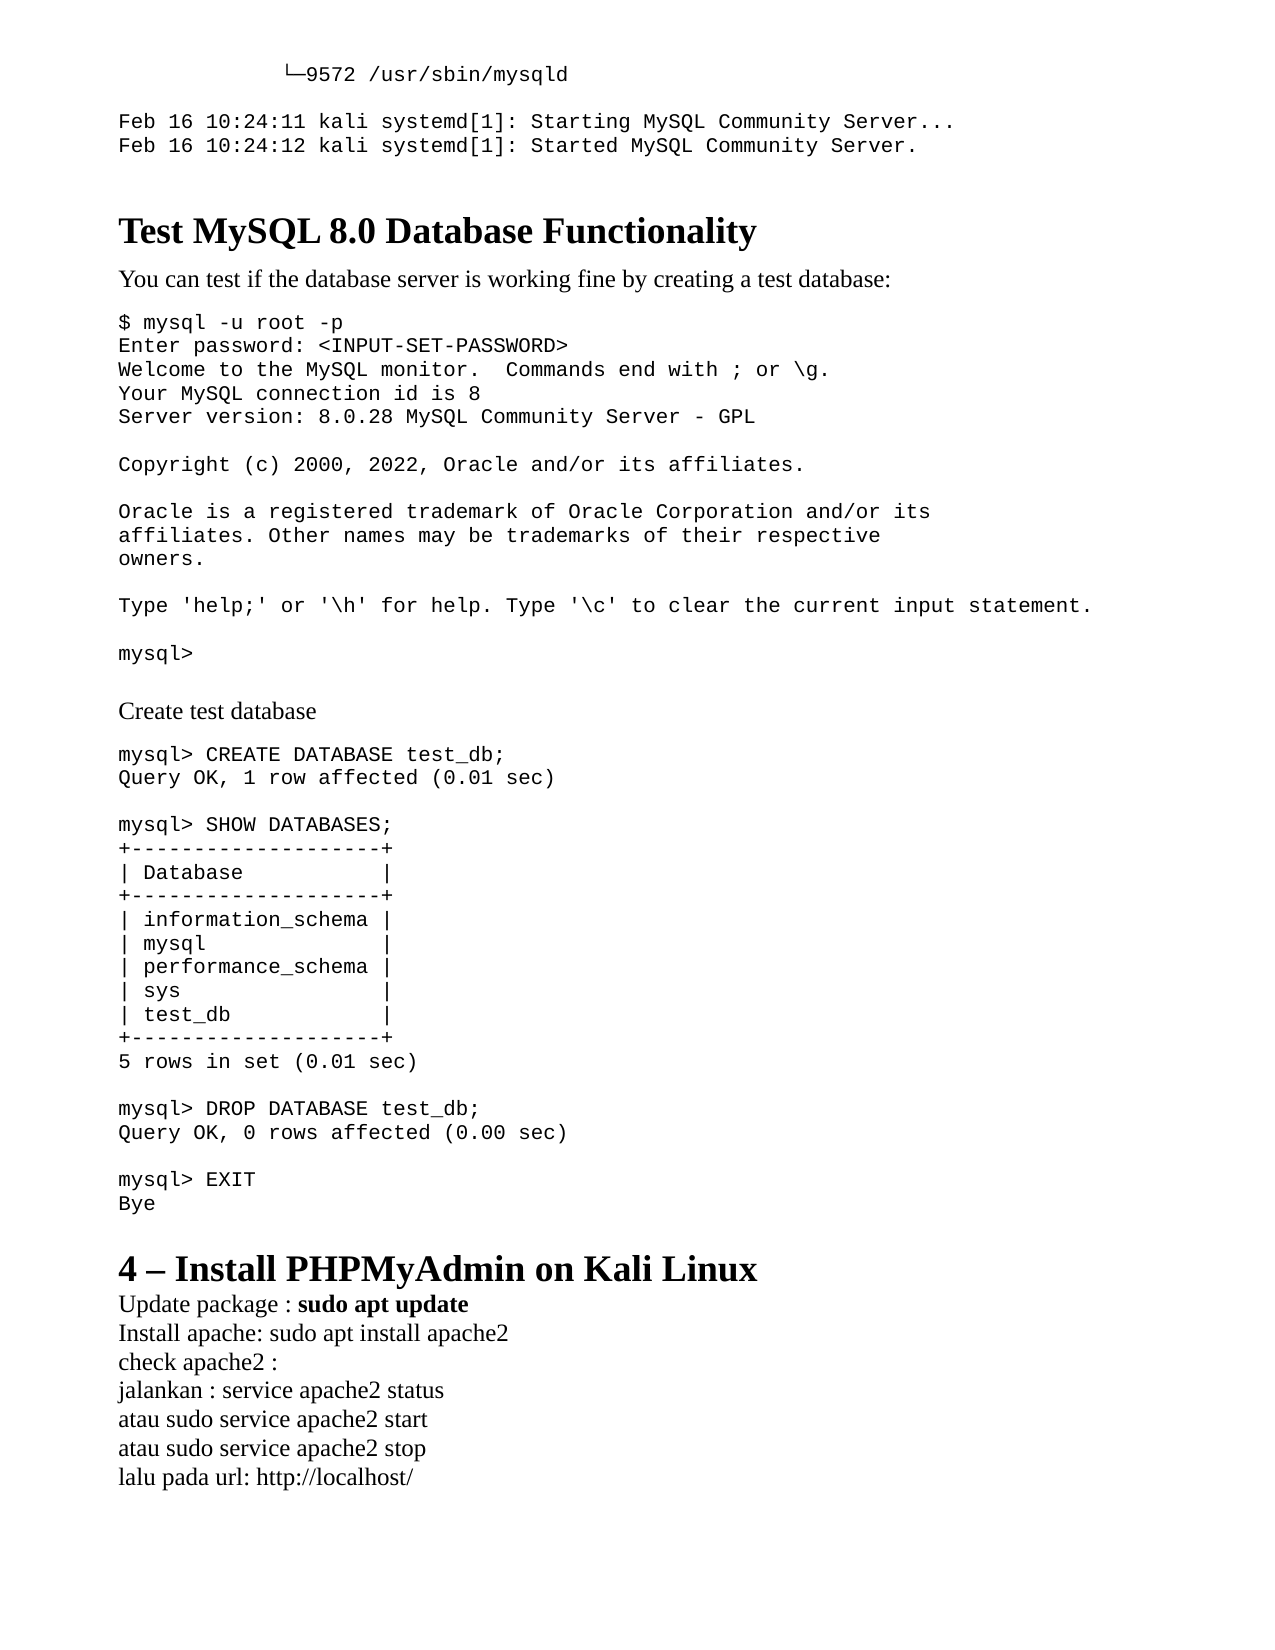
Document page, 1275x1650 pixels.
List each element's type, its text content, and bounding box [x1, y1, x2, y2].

text | test_db | [118, 1004, 1157, 1027]
text lalu pada url: http://localhost/ [118, 1462, 1157, 1490]
text mysql> SHOW DATABASES; [118, 814, 1157, 838]
text check apache2 : [118, 1347, 1157, 1375]
text +--------------------+ [118, 838, 1157, 862]
text Bye [118, 1193, 1157, 1216]
text Oracle is a registered trademark of Oracle Corporation and/or its [118, 501, 1157, 524]
text | Database | [118, 862, 1157, 885]
text +--------------------+ [118, 885, 1157, 909]
text Type 'help;' or '\h' for help. Type '\c' to clear the current input statement. [118, 596, 1157, 619]
text mysql> DROP DATABASE test_db; [118, 1098, 1157, 1122]
text Feb 16 10:24:12 kali systemd[1]: Started MySQL Community Server. [118, 134, 1157, 158]
text Feb 16 10:24:11 kali systemd[1]: Starting MySQL Community Server... [118, 111, 1157, 134]
text 5 rows in set (0.01 sec) [118, 1051, 1157, 1074]
text Your MySQL connection id is 8 [118, 383, 1157, 406]
text jalankan : service apache2 status [118, 1375, 1157, 1404]
text $ mysql -u root -p [118, 312, 1157, 335]
subtitle 4 – Install PHPMyAdmin on Kali Linux [118, 1246, 1157, 1289]
text Query OK, 1 row affected (0.01 sec) [118, 767, 1157, 791]
text Create test database [118, 696, 1157, 725]
text Install apache: sudo apt install apache2 [118, 1318, 1157, 1347]
text | information_schema | [118, 909, 1157, 933]
text mysql> EXIT [118, 1169, 1157, 1193]
text Update package : sudo apt update [118, 1289, 1157, 1318]
text Copyright (c) 2000, 2022, Oracle and/or its affiliates. [118, 454, 1157, 477]
text | performance_schema | [118, 956, 1157, 980]
text mysql> [118, 643, 1157, 666]
text You can test if the database server is working fine by creating a test database: [118, 264, 1157, 293]
text Server version: 8.0.28 MySQL Community Server - GPL [118, 406, 1157, 430]
text | mysql | [118, 933, 1157, 956]
text Query OK, 0 rows affected (0.00 sec) [118, 1122, 1157, 1146]
text Enter password: <INPUT-SET-PASSWORD> [118, 335, 1157, 359]
text | sys | [118, 980, 1157, 1004]
text Welcome to the MySQL monitor. Commands end with ; or \g. [118, 359, 1157, 383]
text owners. [118, 548, 1157, 572]
text +--------------------+ [118, 1027, 1157, 1051]
text mysql> CREATE DATABASE test_db; [118, 743, 1157, 767]
subtitle Test MySQL 8.0 Database Functionality [118, 208, 1157, 252]
text atau sudo service apache2 start [118, 1404, 1157, 1433]
text affiliates. Other names may be trademarks of their respective [118, 524, 1157, 548]
text └─9572 /usr/sbin/mysqld [118, 64, 1157, 87]
text atau sudo service apache2 stop [118, 1433, 1157, 1462]
